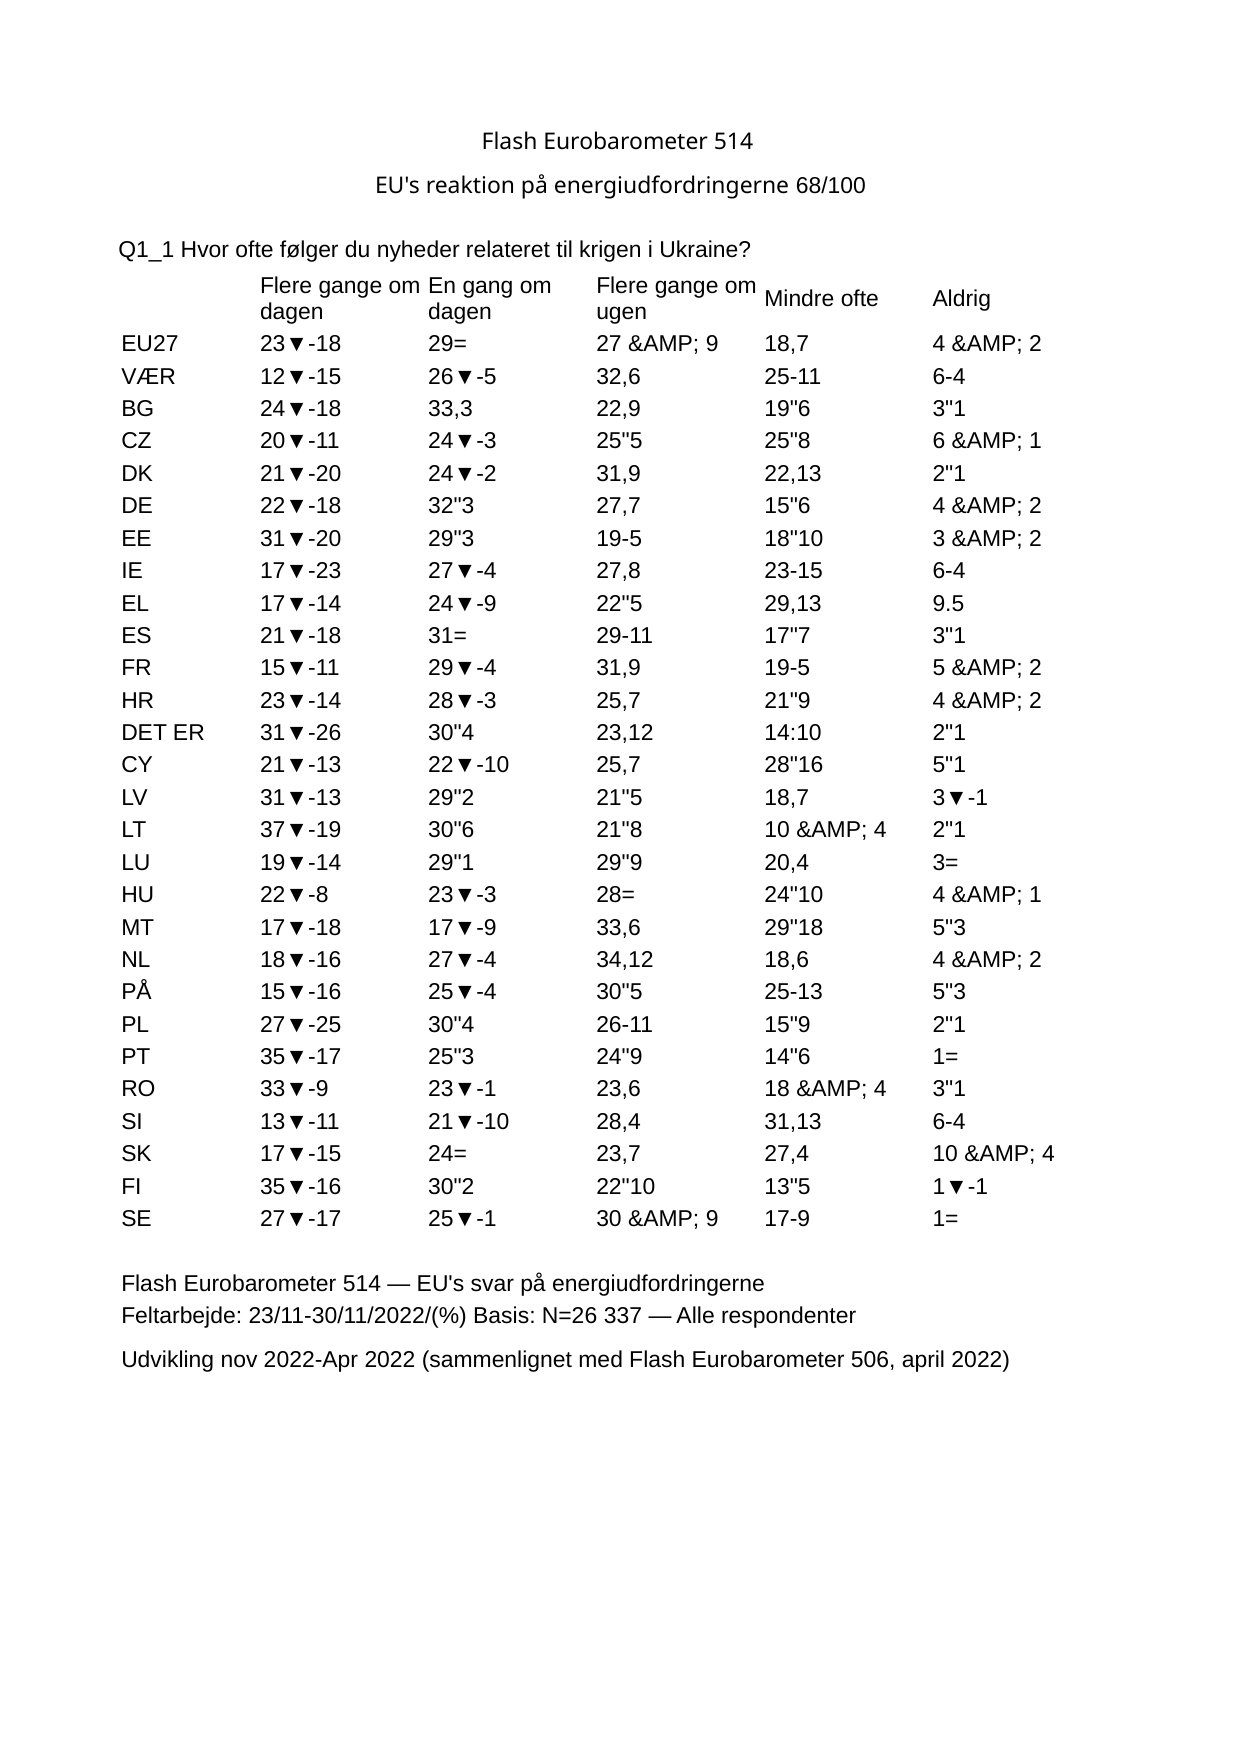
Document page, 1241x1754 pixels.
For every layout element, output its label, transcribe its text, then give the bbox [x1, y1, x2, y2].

table_cell 28▼-3 [425, 684, 593, 716]
table_cell [761, 1234, 929, 1267]
table_cell 31= [425, 619, 593, 651]
table_cell 18▼-16 [257, 943, 425, 975]
table_cell DK [118, 457, 257, 489]
table_cell 21▼-18 [257, 619, 425, 651]
table_cell 31,13 [761, 1105, 929, 1137]
table_cell 29"9 [593, 846, 761, 878]
table_cell 18 &AMP; 4 [761, 1073, 929, 1105]
table_cell FI [118, 1170, 257, 1202]
table_cell 5 &AMP; 2 [929, 651, 1097, 684]
table_cell 29▼-4 [425, 651, 593, 684]
table_cell [257, 1234, 425, 1267]
table_cell IE [118, 554, 257, 586]
table_cell 24"9 [593, 1040, 761, 1072]
table_cell LV [118, 781, 257, 813]
table_cell 5"3 [929, 910, 1097, 943]
table_cell 31▼-20 [257, 522, 425, 554]
table_cell 22▼-18 [257, 489, 425, 522]
table_cell 25,7 [593, 749, 761, 781]
table_cell 3▼-1 [929, 781, 1097, 813]
table_cell PT [118, 1040, 257, 1072]
table_cell 32"3 [425, 489, 593, 522]
table_cell 29"3 [425, 522, 593, 554]
table_cell 24"10 [761, 878, 929, 910]
table_cell 21▼-20 [257, 457, 425, 489]
table_cell 3"1 [929, 619, 1097, 651]
table_cell HR [118, 684, 257, 716]
table_cell 15"9 [761, 1008, 929, 1040]
table_header Flere gange om dagen [257, 269, 425, 327]
table_cell 17"7 [761, 619, 929, 651]
table_cell 3"1 [929, 1073, 1097, 1105]
table_cell 13"5 [761, 1170, 929, 1202]
table_cell VÆR [118, 360, 257, 392]
table_cell 2"1 [929, 813, 1097, 846]
table_cell EE [118, 522, 257, 554]
table_cell 33,6 [593, 910, 761, 943]
table_header Aldrig [929, 269, 1097, 327]
table_cell 15▼-16 [257, 975, 425, 1008]
table_cell 23▼-1 [425, 1073, 593, 1105]
table_cell 22▼-10 [425, 749, 593, 781]
table_cell 23,7 [593, 1137, 761, 1169]
table_cell 29-11 [593, 619, 761, 651]
table_cell 20,4 [761, 846, 929, 878]
table_cell 19-5 [761, 651, 929, 684]
table_cell 23,6 [593, 1073, 761, 1105]
table_cell 22"10 [593, 1170, 761, 1202]
table_cell MT [118, 910, 257, 943]
table_cell Udvikling nov 2022-Apr 2022 (sammenlignet med Flash Eurobarometer 506, april 2022) [118, 1332, 1097, 1387]
table_cell 25-11 [761, 360, 929, 392]
table_cell 29"2 [425, 781, 593, 813]
table_cell 5"3 [929, 975, 1097, 1008]
table_cell RO [118, 1073, 257, 1105]
table_cell 27,7 [593, 489, 761, 522]
table_cell 30"6 [425, 813, 593, 846]
table_cell CZ [118, 425, 257, 457]
table_cell 27,8 [593, 554, 761, 586]
table_cell 12▼-15 [257, 360, 425, 392]
table_cell 6 &AMP; 1 [929, 425, 1097, 457]
table_cell 22,9 [593, 392, 761, 424]
table_cell 18,6 [761, 943, 929, 975]
table_cell 17-9 [761, 1202, 929, 1234]
table_cell 25"5 [593, 425, 761, 457]
table_cell 28= [593, 878, 761, 910]
table_cell 1= [929, 1040, 1097, 1072]
table_cell 30"4 [425, 716, 593, 748]
table_cell 32,6 [593, 360, 761, 392]
table_cell 21▼-10 [425, 1105, 593, 1137]
table_cell 1= [929, 1202, 1097, 1234]
table_cell 2"1 [929, 457, 1097, 489]
table_cell 23▼-3 [425, 878, 593, 910]
table_cell 5"1 [929, 749, 1097, 781]
table_cell 4 &AMP; 1 [929, 878, 1097, 910]
table_cell 23-15 [761, 554, 929, 586]
table_cell 24▼-3 [425, 425, 593, 457]
table_cell 30"4 [425, 1008, 593, 1040]
table_cell 24▼-18 [257, 392, 425, 424]
table_cell EL [118, 586, 257, 619]
table_header Flere gange om ugen [593, 269, 761, 327]
table_cell 9.5 [929, 586, 1097, 619]
table_cell 23▼-18 [257, 327, 425, 360]
table_cell 31,9 [593, 457, 761, 489]
text Q1_1 Hvor ofte følger du nyheder relateret til krigen i Ukraine? [118, 236, 1122, 262]
table_cell 29= [425, 327, 593, 360]
table_cell 4 &AMP; 2 [929, 943, 1097, 975]
table_cell 20▼-11 [257, 425, 425, 457]
table_cell 35▼-16 [257, 1170, 425, 1202]
table_cell 27▼-4 [425, 554, 593, 586]
table_cell EU27 [118, 327, 257, 360]
table_cell 30"5 [593, 975, 761, 1008]
table_cell 23▼-14 [257, 684, 425, 716]
table_cell 2"1 [929, 1008, 1097, 1040]
table_cell 17▼-14 [257, 586, 425, 619]
table_cell 10 &AMP; 4 [929, 1137, 1097, 1169]
table_cell 21"8 [593, 813, 761, 846]
table_cell 14"6 [761, 1040, 929, 1072]
table_cell 14:10 [761, 716, 929, 748]
table_cell 25"3 [425, 1040, 593, 1072]
table_cell 27,4 [761, 1137, 929, 1169]
table_header Mindre ofte [761, 269, 929, 327]
table_cell 21▼-13 [257, 749, 425, 781]
table_cell Feltarbejde: 23/11-30/11/2022/(%) Basis: N=26 337 — Alle respondenter [118, 1299, 1097, 1332]
table_cell [593, 1234, 761, 1267]
table_cell 6-4 [929, 554, 1097, 586]
table_cell 27▼-25 [257, 1008, 425, 1040]
table_cell 22,13 [761, 457, 929, 489]
table_cell 33,3 [425, 392, 593, 424]
table_cell 31▼-26 [257, 716, 425, 748]
table_cell [425, 1234, 593, 1267]
table_cell HU [118, 878, 257, 910]
table_cell 15▼-11 [257, 651, 425, 684]
table_header En gang om dagen [425, 269, 593, 327]
table_cell 25"8 [761, 425, 929, 457]
table_cell 22▼-8 [257, 878, 425, 910]
table_cell 4 &AMP; 2 [929, 684, 1097, 716]
table_cell 29"18 [761, 910, 929, 943]
table_cell 15"6 [761, 489, 929, 522]
table_cell 10 &AMP; 4 [761, 813, 929, 846]
table_cell 13▼-11 [257, 1105, 425, 1137]
table_cell 25,7 [593, 684, 761, 716]
table_cell 19-5 [593, 522, 761, 554]
table_cell 25-13 [761, 975, 929, 1008]
table_cell 27▼-17 [257, 1202, 425, 1234]
table_cell 22"5 [593, 586, 761, 619]
table_cell 31▼-13 [257, 781, 425, 813]
table_cell DE [118, 489, 257, 522]
table_cell 29"1 [425, 846, 593, 878]
table_cell 23,12 [593, 716, 761, 748]
table_cell 21"5 [593, 781, 761, 813]
table_cell 24▼-9 [425, 586, 593, 619]
table_cell 28"16 [761, 749, 929, 781]
table_cell 35▼-17 [257, 1040, 425, 1072]
table_cell LT [118, 813, 257, 846]
table_cell 19▼-14 [257, 846, 425, 878]
table_cell 26-11 [593, 1008, 761, 1040]
table_cell ES [118, 619, 257, 651]
table_cell 1▼-1 [929, 1170, 1097, 1202]
table_cell 3"1 [929, 392, 1097, 424]
table_cell DET ER [118, 716, 257, 748]
table_cell 4 &AMP; 2 [929, 489, 1097, 522]
table_cell Flash Eurobarometer 514 — EU's svar på energiudfordringerne [118, 1267, 1097, 1299]
table_cell 28,4 [593, 1105, 761, 1137]
table_cell 18"10 [761, 522, 929, 554]
table_cell NL [118, 943, 257, 975]
table_cell 27 &AMP; 9 [593, 327, 761, 360]
table_cell SE [118, 1202, 257, 1234]
table_cell 24▼-2 [425, 457, 593, 489]
table_cell [929, 1234, 1097, 1267]
table_cell 30 &AMP; 9 [593, 1202, 761, 1234]
table_cell 4 &AMP; 2 [929, 327, 1097, 360]
table_cell LU [118, 846, 257, 878]
table_cell 3 &AMP; 2 [929, 522, 1097, 554]
table_cell BG [118, 392, 257, 424]
table_cell PÅ [118, 975, 257, 1008]
table_cell SK [118, 1137, 257, 1169]
table_cell 33▼-9 [257, 1073, 425, 1105]
table_cell SI [118, 1105, 257, 1137]
table_cell 17▼-15 [257, 1137, 425, 1169]
table_cell 29,13 [761, 586, 929, 619]
table_cell 6-4 [929, 360, 1097, 392]
table_header [118, 269, 257, 327]
table_cell 31,9 [593, 651, 761, 684]
table_cell CY [118, 749, 257, 781]
table_cell 18,7 [761, 327, 929, 360]
table_cell 19"6 [761, 392, 929, 424]
table_cell [118, 1234, 257, 1267]
table_cell 37▼-19 [257, 813, 425, 846]
table_cell 17▼-9 [425, 910, 593, 943]
table_cell 17▼-23 [257, 554, 425, 586]
table_cell 6-4 [929, 1105, 1097, 1137]
table_cell 17▼-18 [257, 910, 425, 943]
table_cell 34,12 [593, 943, 761, 975]
table_cell 2"1 [929, 716, 1097, 748]
table_cell PL [118, 1008, 257, 1040]
table_cell 25▼-1 [425, 1202, 593, 1234]
table_cell 3= [929, 846, 1097, 878]
table_cell 30"2 [425, 1170, 593, 1202]
table_cell 25▼-4 [425, 975, 593, 1008]
table_cell 26▼-5 [425, 360, 593, 392]
table_cell 21"9 [761, 684, 929, 716]
table_cell 27▼-4 [425, 943, 593, 975]
table_cell 24= [425, 1137, 593, 1169]
table_cell 18,7 [761, 781, 929, 813]
table_cell FR [118, 651, 257, 684]
